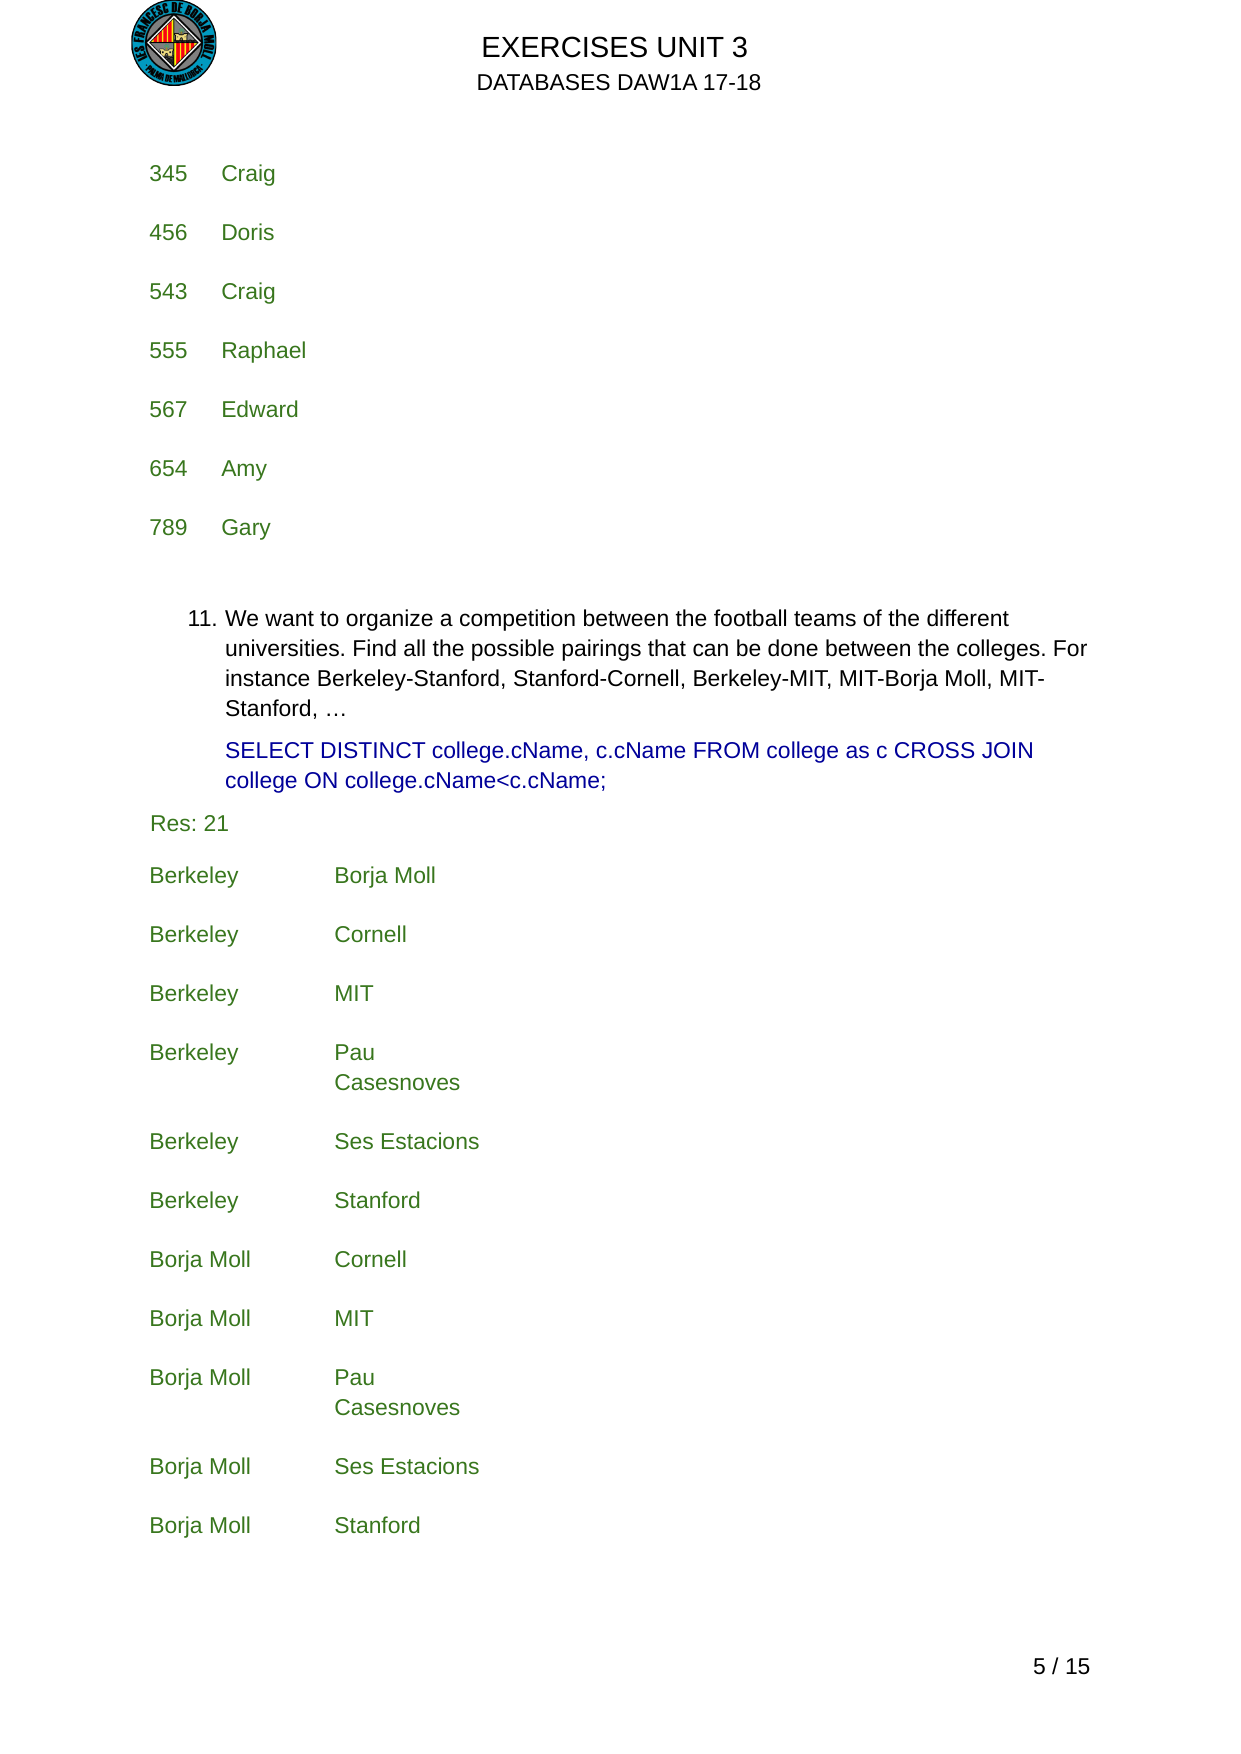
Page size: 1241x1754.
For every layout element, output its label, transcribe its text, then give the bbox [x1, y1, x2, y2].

picture [131, 48, 169, 86]
table_cell Berkeley [139, 1118, 324, 1176]
picture [184, 0, 217, 37]
table_cell Craig [211, 268, 320, 327]
table_cell Craig [211, 150, 320, 209]
list We want to organize a competition between the football teams of the different universities. Find all the possible pairings that can be done between the colleges. For instance Berkeley-Stanford, Stanford-Cornell, Berkeley-MIT, MIT-Borja Moll, MIT-Stanford, … [187, 605, 1090, 722]
table_cell Cornell [324, 910, 508, 969]
table_cell 543 [139, 268, 211, 327]
table_cell Stanford [324, 1501, 508, 1560]
table_cell Berkeley [139, 969, 324, 1028]
table_cell Borja Moll [139, 1294, 324, 1353]
table_cell Ses Estacions [324, 1443, 508, 1501]
table_cell MIT [324, 969, 508, 1028]
table_cell Raphael [211, 327, 320, 386]
table_cell Borja Moll [139, 1501, 324, 1560]
table_header Berkeley [139, 851, 324, 910]
table_cell Edward [211, 386, 320, 445]
table_cell Doris [211, 209, 320, 268]
picture [179, 48, 217, 86]
table_cell Gary [211, 504, 320, 563]
table_cell Borja Moll [139, 1353, 324, 1442]
table_cell Pau Casesnoves [324, 1353, 508, 1442]
table_cell Berkeley [139, 1176, 324, 1235]
table_cell Berkeley [139, 1028, 324, 1117]
table_cell 567 [139, 386, 211, 445]
table_cell 456 [139, 209, 211, 268]
table_cell Amy [211, 445, 320, 504]
table_cell Ses Estacions [324, 1118, 508, 1176]
table_cell Cornell [324, 1235, 508, 1294]
table_cell MIT [324, 1294, 508, 1353]
table_cell Borja Moll [139, 1235, 324, 1294]
table_cell 654 [139, 445, 211, 504]
picture [131, 0, 164, 37]
table_cell Stanford [324, 1176, 508, 1235]
text SELECT DISTINCT college.cName, c.cName FROM college as c CROSS JOIN college ON college.cName<c.cName; [225, 737, 1090, 794]
table_cell 345 [139, 150, 211, 209]
picture [146, 14, 202, 71]
table_cell 789 [139, 504, 211, 563]
table_cell Pau Casesnoves [324, 1028, 508, 1117]
table_cell Borja Moll [139, 1443, 324, 1501]
table_cell 555 [139, 327, 211, 386]
picture [191, 10, 197, 17]
text Res: 21 [150, 809, 1090, 836]
table_header Borja Moll [324, 851, 508, 910]
table_cell Berkeley [139, 910, 324, 969]
picture [148, 67, 155, 73]
